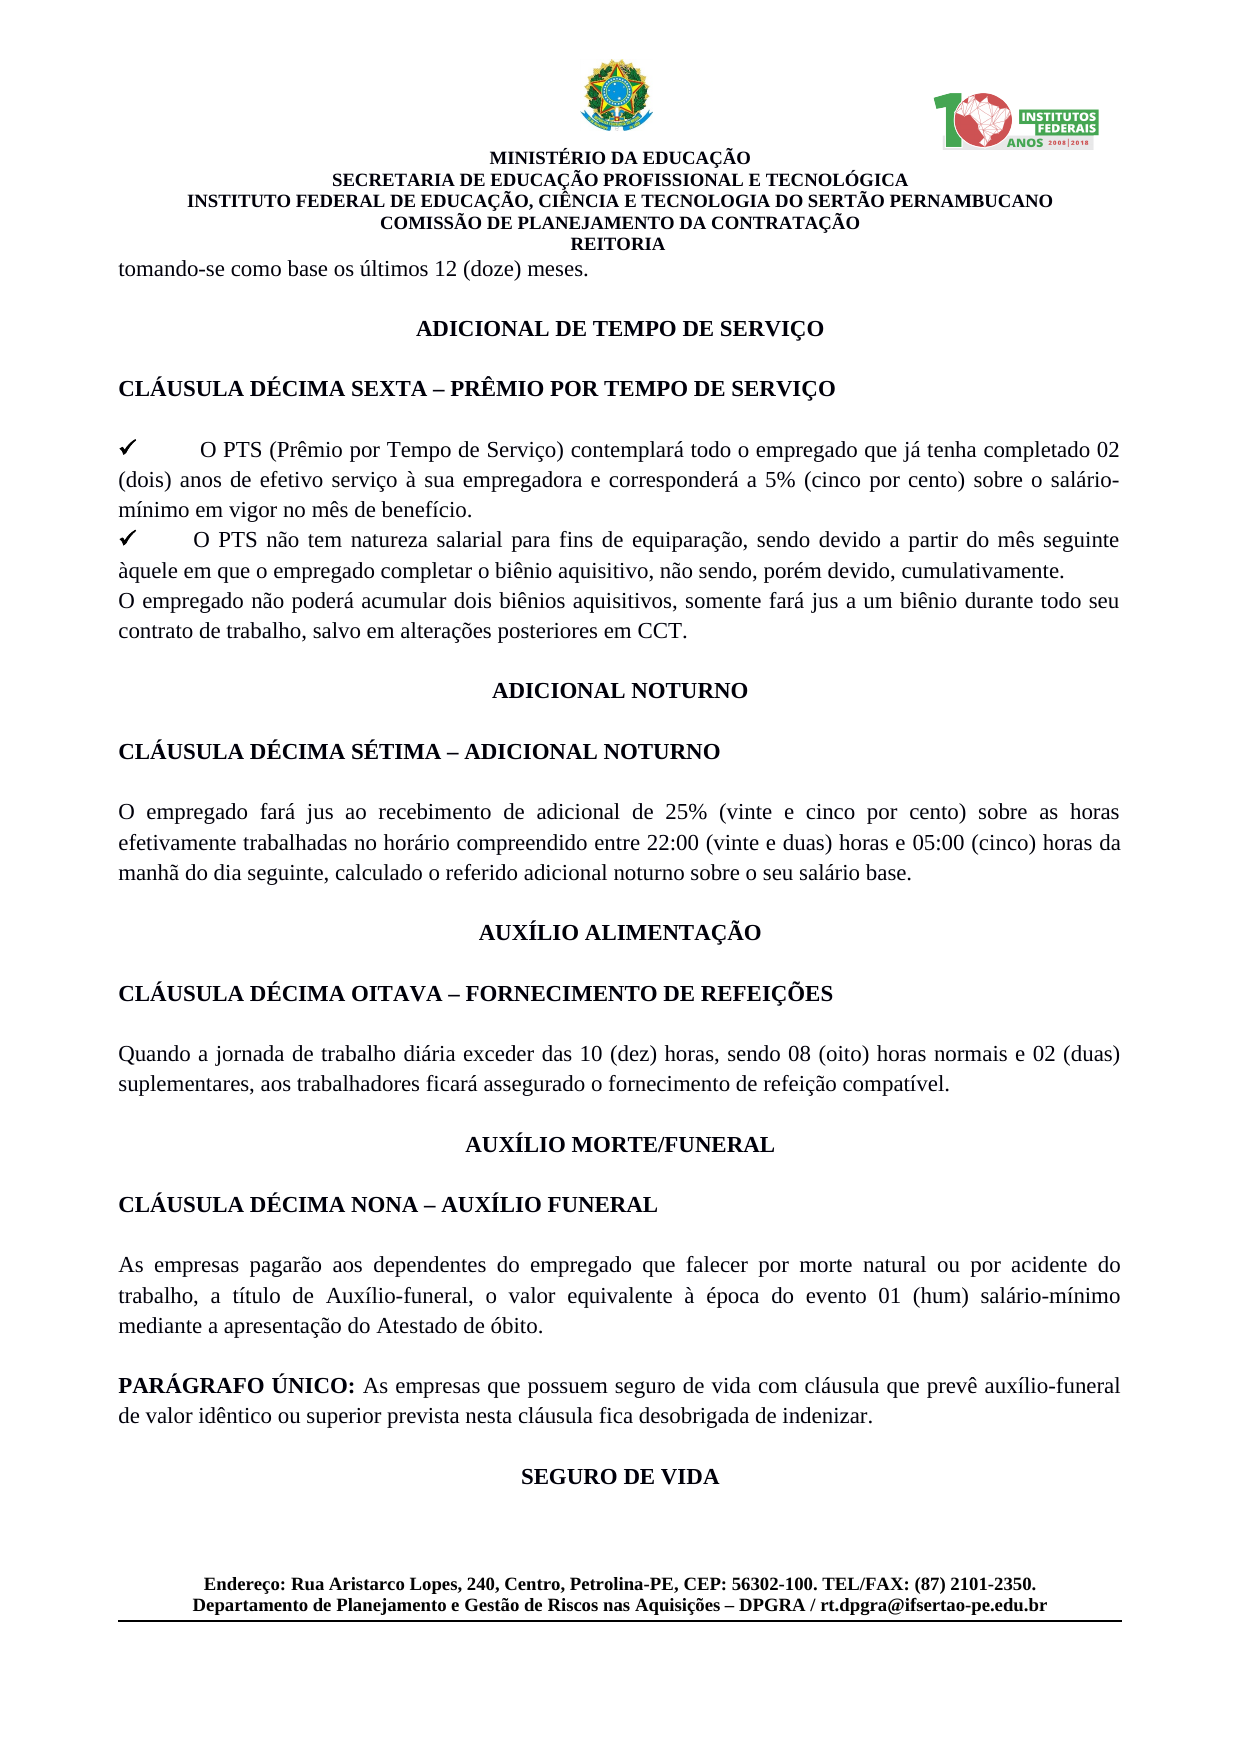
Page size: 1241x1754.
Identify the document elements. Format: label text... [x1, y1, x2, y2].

text CLÁUSULA DÉCIMA SÉTIMA – ADICIONAL NOTURNO [118, 738, 1122, 764]
picture [933, 93, 1099, 150]
list O PTS não tem natureza salarial para fins de equiparação, sendo devido a partir do mês seguinte àquele em que o empregado completar o biênio aquisitivo, não sendo, porém devido, cumulativamente. [118, 527, 1122, 583]
text CLÁUSULA DÉCIMA OITAVA – FORNECIMENTO DE REFEIÇÕES [118, 980, 1122, 1006]
text As empresas pagarão aos dependentes do empregado que falecer por morte natural ou por acidente do trabalho, a título de Auxílio-funeral, o valor equivalente à época do evento 01 (hum) salário-mínimo mediante a apresentação do Atestado de óbito. [118, 1252, 1122, 1338]
text AUXÍLIO ALIMENTAÇÃO [118, 919, 1122, 946]
text AUXÍLIO MORTE/FUNERAL [118, 1131, 1122, 1157]
text CLÁUSULA DÉCIMA NONA – AUXÍLIO FUNERAL [118, 1191, 1122, 1217]
text ADICIONAL DE TEMPO DE SERVIÇO [118, 315, 1122, 341]
text PARÁGRAFO ÚNICO: As empresas que possuem seguro de vida com cláusula que prevê auxílio-funeral de valor idêntico ou superior prevista nesta cláusula fica desobrigada de indenizar. [118, 1372, 1122, 1429]
text O empregado não poderá acumular dois biênios aquisitivos, somente fará jus a um biênio durante todo seu contrato de trabalho, salvo em alterações posteriores em CCT. [118, 587, 1122, 643]
text SEGURO DE VIDA [118, 1463, 1122, 1489]
text ADICIONAL NOTURNO [118, 678, 1122, 704]
text tomando-se como base os últimos 12 (doze) meses. [118, 255, 1122, 281]
text CLÁUSULA DÉCIMA SEXTA – PRÊMIO POR TEMPO DE SERVIÇO [118, 376, 1122, 402]
text O empregado fará jus ao recebimento de adicional de 25% (vinte e cinco por cento) sobre as horas efetivamente trabalhadas no horário compreendido entre 22:00 (vinte e duas) horas e 05:00 (cinco) horas da manhã do dia seguinte, calculado o referido adicional noturno sobre o seu salário base. [118, 798, 1122, 885]
picture [579, 58, 654, 132]
list O PTS (Prêmio por Tempo de Serviço) contemplará todo o empregado que já tenha completado 02 (dois) anos de efetivo serviço à sua empregadora e corresponderá a 5% (cinco por cento) sobre o salário-mínimo em vigor no mês de benefício. [118, 436, 1122, 523]
text Quando a jornada de trabalho diária exceder das 10 (dez) horas, sendo 08 (oito) horas normais e 02 (duas) suplementares, aos trabalhadores ficará assegurado o fornecimento de refeição compatível. [118, 1040, 1122, 1097]
